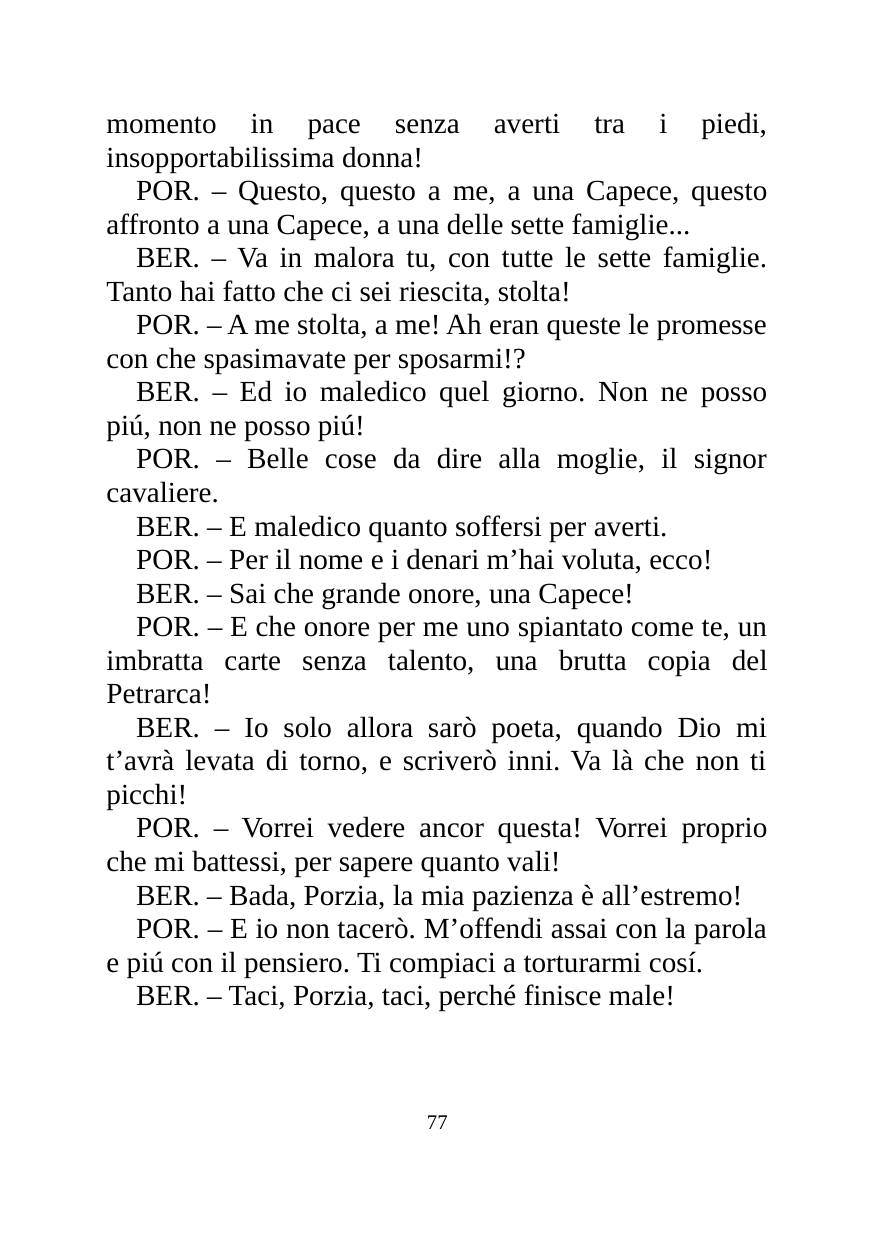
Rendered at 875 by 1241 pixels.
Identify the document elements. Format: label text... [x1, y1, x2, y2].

text BER. – Taci, Porzia, taci, perché finisce male! [106, 978, 768, 1012]
text BER. – Bada, Porzia, la mia pazienza è all’estremo! [106, 878, 768, 911]
text BER. – Ed io maledico quel giorno. Non ne posso piú, non ne posso piú! [106, 374, 768, 442]
text BER. – E maledico quanto soffersi per averti. [106, 509, 768, 542]
text BER. – Va in malora tu, con tutte le sette famiglie. Tanto hai fatto che ci sei riescita, stolta! [106, 240, 768, 307]
text POR. – Vorrei vedere ancor questa! Vorrei proprio che mi battessi, per sapere quanto vali! [106, 811, 768, 878]
text BER. – Sai che grande onore, una Capece! [106, 576, 768, 609]
text momento in pace senza averti tra i piedi, insopportabilissima donna! [106, 106, 768, 173]
text POR. – Per il nome e i denari m’hai voluta, ecco! [106, 542, 768, 576]
text POR. – E io non tacerò. M’offendi assai con la parola e piú con il pensiero. Ti compiaci a torturarmi cosí. [106, 911, 768, 978]
text BER. – Io solo allora sarò poeta, quando Dio mi t’avrà levata di torno, e scriverò inni. Va là che non ti picchi! [106, 710, 768, 811]
text POR. – Questo, questo a me, a una Capece, questo affronto a una Capece, a una delle sette famiglie... [106, 173, 768, 240]
text POR. – Belle cose da dire alla moglie, il signor cavaliere. [106, 442, 768, 509]
text POR. – E che onore per me uno spiantato come te, un imbratta carte senza talento, una brutta copia del Petrarca! [106, 609, 768, 710]
text POR. – A me stolta, a me! Ah eran queste le promesse con che spasimavate per sposarmi!? [106, 307, 768, 374]
